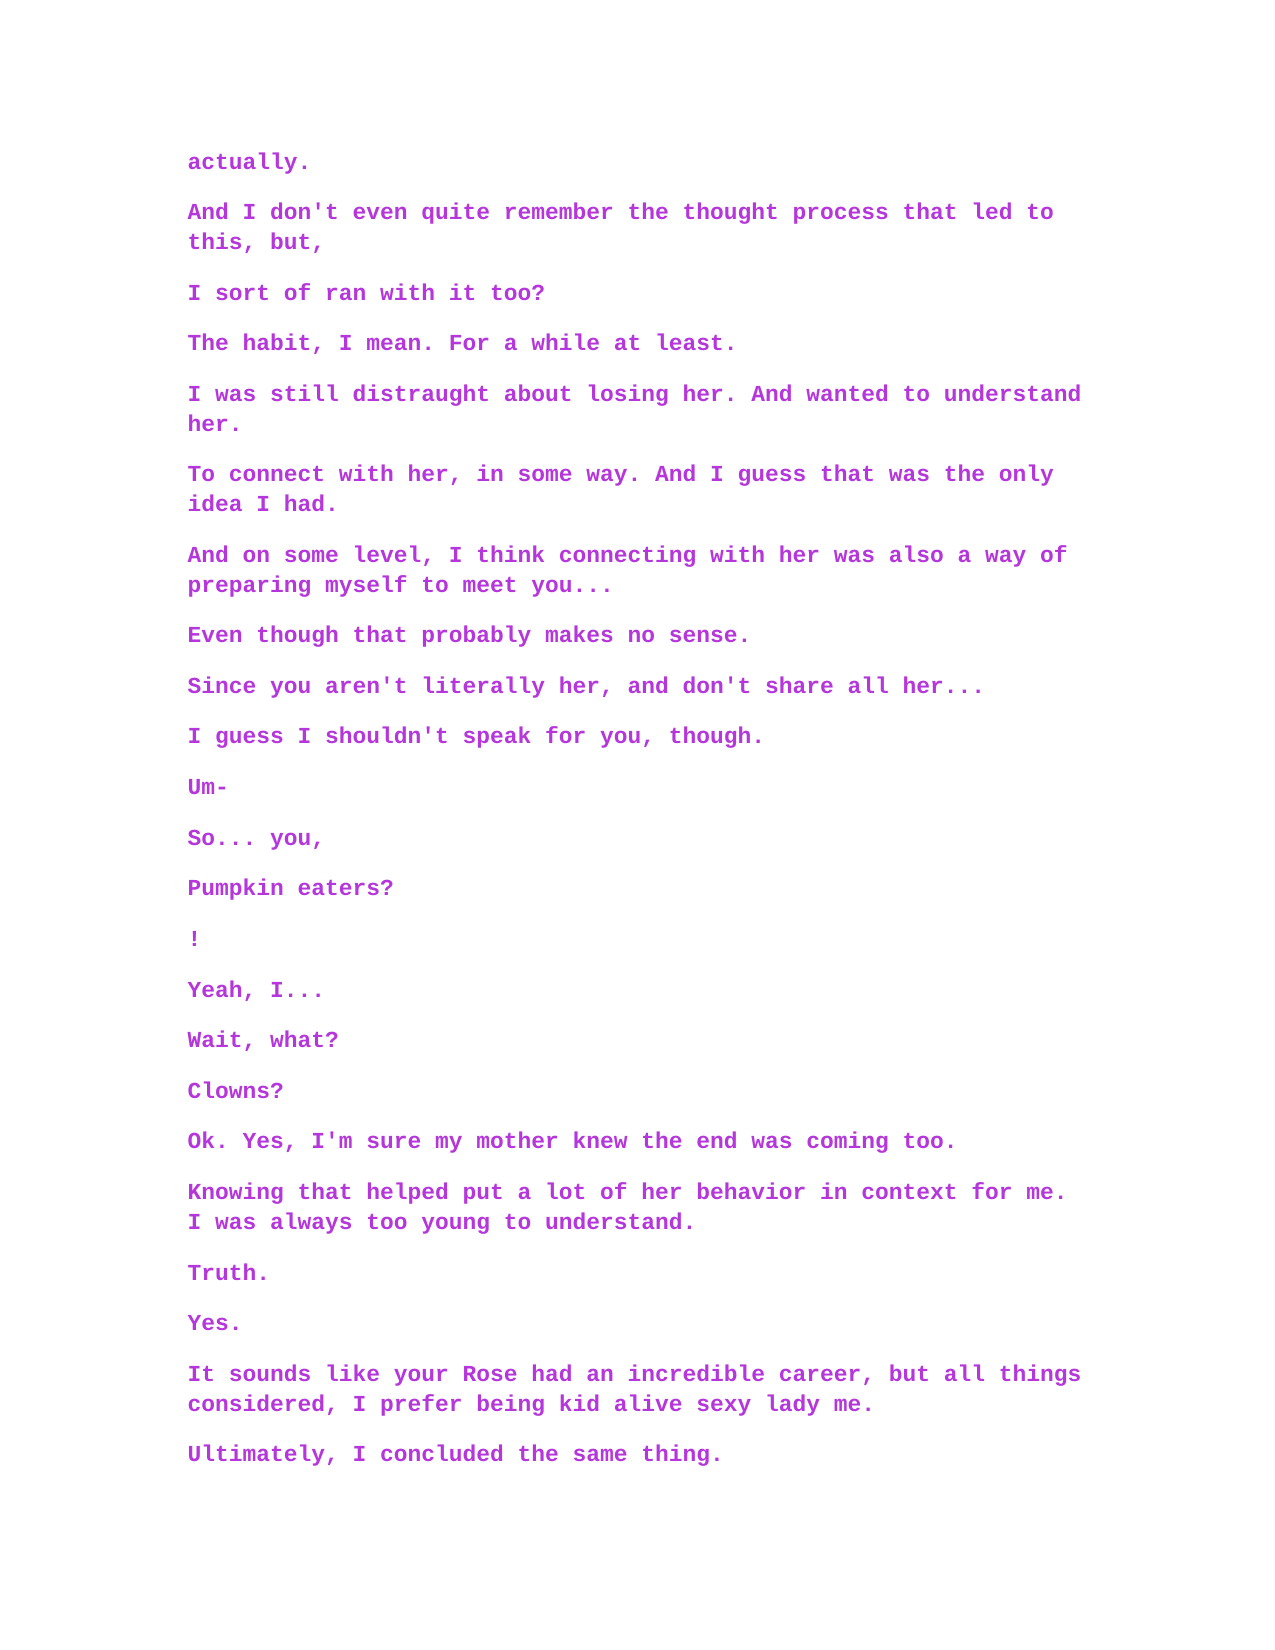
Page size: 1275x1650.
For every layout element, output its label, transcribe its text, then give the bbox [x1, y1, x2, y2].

text It sounds like your Rose had an incredible career, but all things considered, I prefer being kid alive sexy lady me. [187, 1362, 1087, 1418]
text So... you, [187, 826, 1087, 852]
text And I don't even quite remember the thought process that led to this, but, [187, 201, 1087, 256]
text To connect with her, in some way. And I guess that was the only idea I had. [187, 463, 1087, 518]
text Yes. [187, 1311, 1087, 1337]
text And on some level, I think connecting with her was also a way of preparing myself to meet you... [187, 543, 1087, 599]
text I sort of ran with it too? [187, 281, 1087, 307]
text Ultimately, I concluded the same thing. [187, 1442, 1087, 1468]
text actually. [187, 150, 1087, 176]
text Knowing that helped put a lot of her behavior in context for me. I was always too young to understand. [187, 1180, 1087, 1236]
text Since you aren't literally her, and don't share all her... [187, 674, 1087, 700]
text Truth. [187, 1261, 1087, 1287]
text Even though that probably makes no sense. [187, 623, 1087, 649]
text Wait, what? [187, 1028, 1087, 1054]
text Um- [187, 775, 1087, 801]
text Pumpkin eaters? [187, 877, 1087, 903]
text I guess I shouldn't speak for you, though. [187, 725, 1087, 751]
text I was still distraught about losing her. And wanted to understand her. [187, 382, 1087, 438]
text Yeah, I... [187, 978, 1087, 1004]
text ! [187, 927, 1087, 953]
text Ok. Yes, I'm sure my mother knew the end was coming too. [187, 1130, 1087, 1156]
text The habit, I mean. For a while at least. [187, 332, 1087, 358]
text Clowns? [187, 1079, 1087, 1105]
